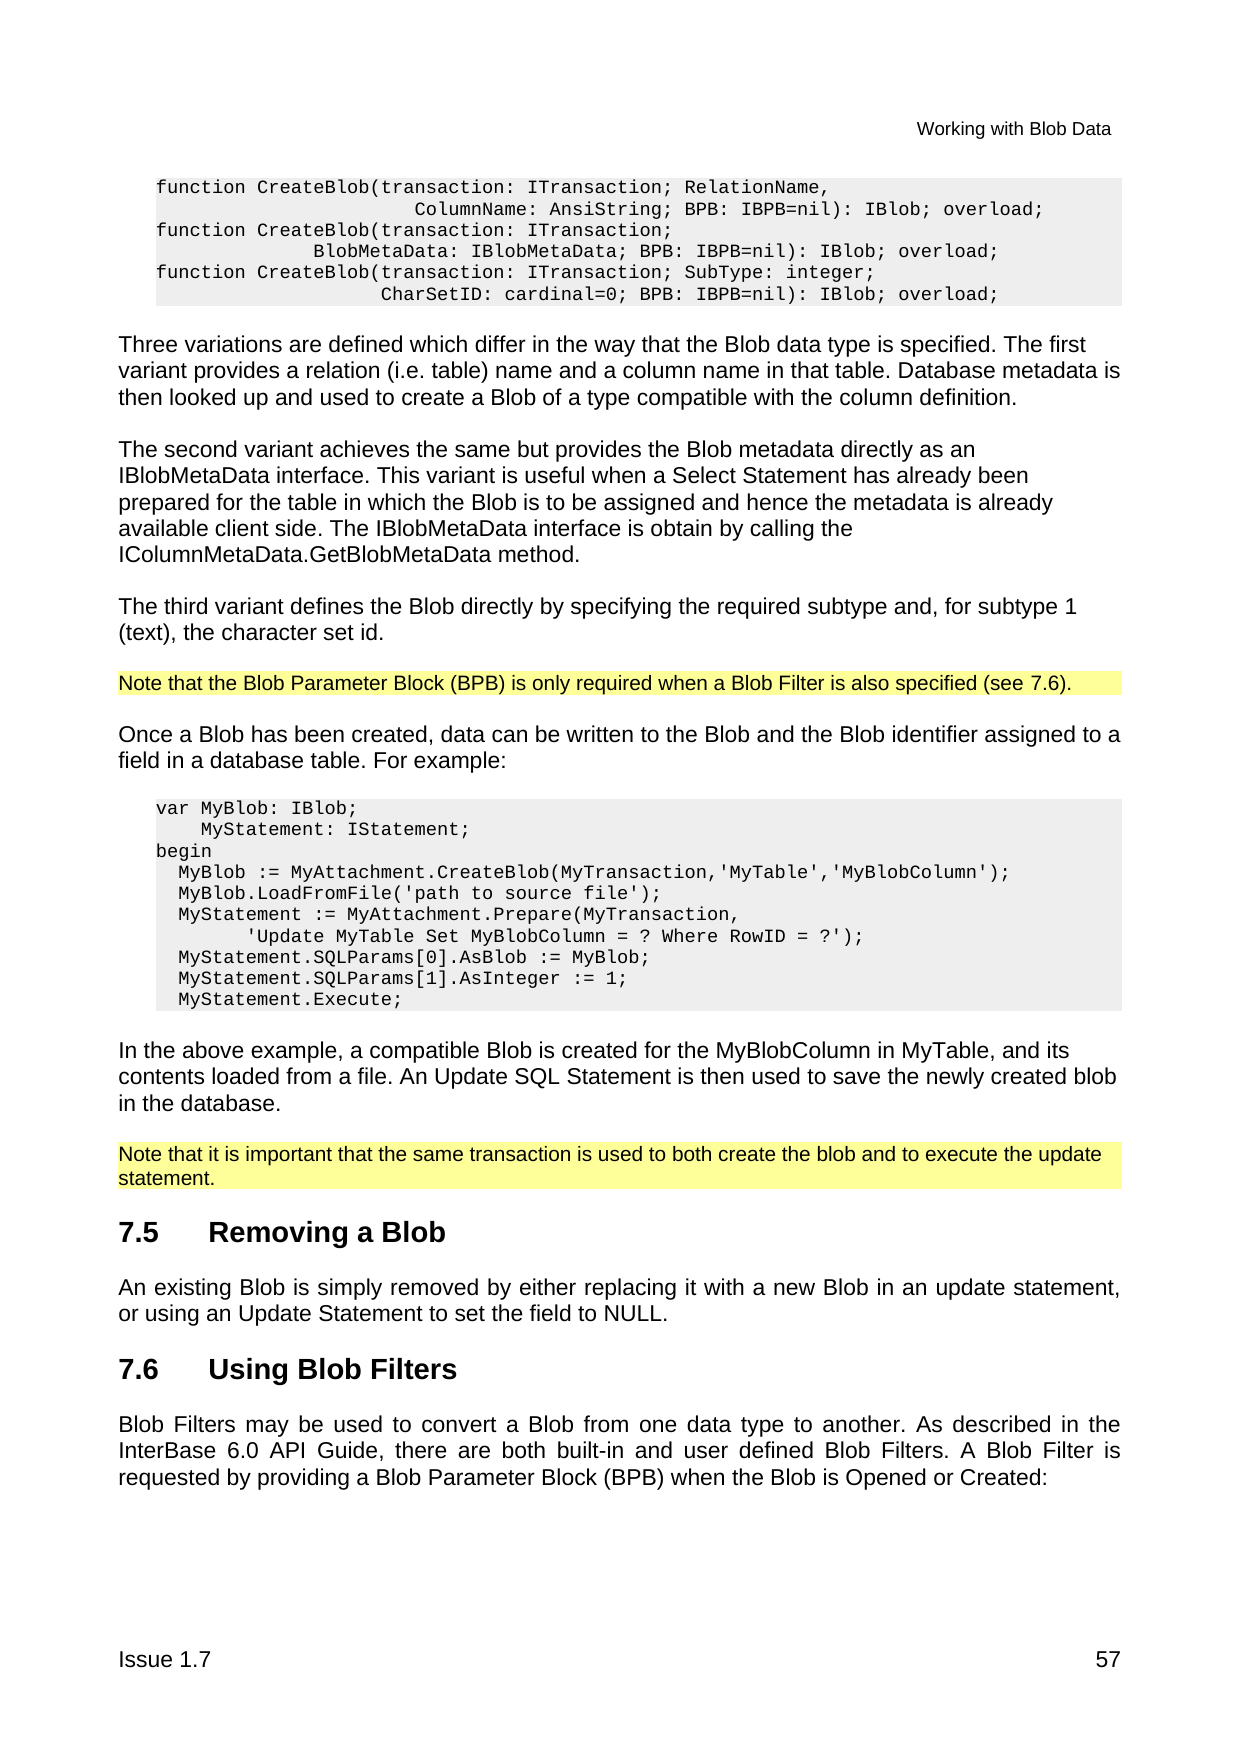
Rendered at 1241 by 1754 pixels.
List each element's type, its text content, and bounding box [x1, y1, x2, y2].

text MyBlob.LoadFromFile('path to source file'); [156, 884, 1122, 905]
text Once a Blob has been created, data can be written to the Blob and the Blob identifier assigned to a field in a database table. For example: [118, 721, 1122, 773]
text MyStatement: IStatement; [156, 820, 1122, 841]
text Note that it is important that the same transaction is used to both create the blob and to execute the update statement. [118, 1142, 1122, 1189]
text 'Update MyTable Set MyBlobColumn = ? Where RowID = ?'); [156, 926, 1122, 948]
text Three variations are defined which differ in the way that the Blob data type is specified. The first variant provides a relation (i.e. table) name and a column name in that table. Database metadata is then looked up and used to create a Blob of a type compatible with the column definition. [118, 331, 1122, 410]
text var MyBlob: IBlob; [156, 799, 1122, 820]
text begin [156, 841, 1122, 863]
text BlobMetaData: IBlobMetaData; BPB: IBPB=nil): IBlob; overload; [156, 242, 1122, 263]
text In the above example, a compatible Blob is created for the MyBlobColumn in MyTable, and its contents loaded from a file. An Update SQL Statement is then used to save the newly created blob in the database. [118, 1037, 1122, 1116]
text CharSetID: cardinal=0; BPB: IBPB=nil): IBlob; overload; [156, 284, 1122, 306]
text MyStatement.SQLParams[0].AsBlob := MyBlob; [156, 948, 1122, 969]
subtitle Using Blob Filters [118, 1352, 1122, 1385]
text function CreateBlob(transaction: ITransaction; RelationName, [156, 178, 1122, 199]
text ColumnName: AnsiString; BPB: IBPB=nil): IBlob; overload; [156, 199, 1122, 221]
text Note that the Blob Parameter Block (BPB) is only required when a Blob Filter is also specified (see 7.6). [118, 671, 1122, 695]
text The second variant achieves the same but provides the Blob metadata directly as an IBlobMetaData interface. This variant is useful when a Select Statement has already been prepared for the table in which the Blob is to be assigned and hence the metadata is already available client side. The IBlobMetaData interface is obtain by calling the IColumnMetaData.GetBlobMetaData method. [118, 436, 1122, 567]
text function CreateBlob(transaction: ITransaction; SubType: integer; [156, 263, 1122, 284]
text Blob Filters may be used to convert a Blob from one data type to another. As described in the InterBase 6.0 API Guide, there are both built-in and user defined Blob Filters. A Blob Filter is requested by providing a Blob Parameter Block (BPB) when the Blob is Opened or Created: [118, 1411, 1122, 1490]
text MyStatement := MyAttachment.Prepare(MyTransaction, [156, 905, 1122, 926]
text MyBlob := MyAttachment.CreateBlob(MyTransaction,'MyTable','MyBlobColumn'); [156, 863, 1122, 884]
text MyStatement.Execute; [156, 990, 1122, 1011]
subtitle Removing a Blob [118, 1215, 1122, 1248]
text MyStatement.SQLParams[1].AsInteger := 1; [156, 969, 1122, 990]
text The third variant defines the Blob directly by specifying the required subtype and, for subtype 1 (text), the character set id. [118, 593, 1122, 646]
text An existing Blob is simply removed by either replacing it with a new Blob in an update statement, or using an Update Statement to set the field to NULL. [118, 1274, 1122, 1327]
text function CreateBlob(transaction: ITransaction; [156, 221, 1122, 242]
